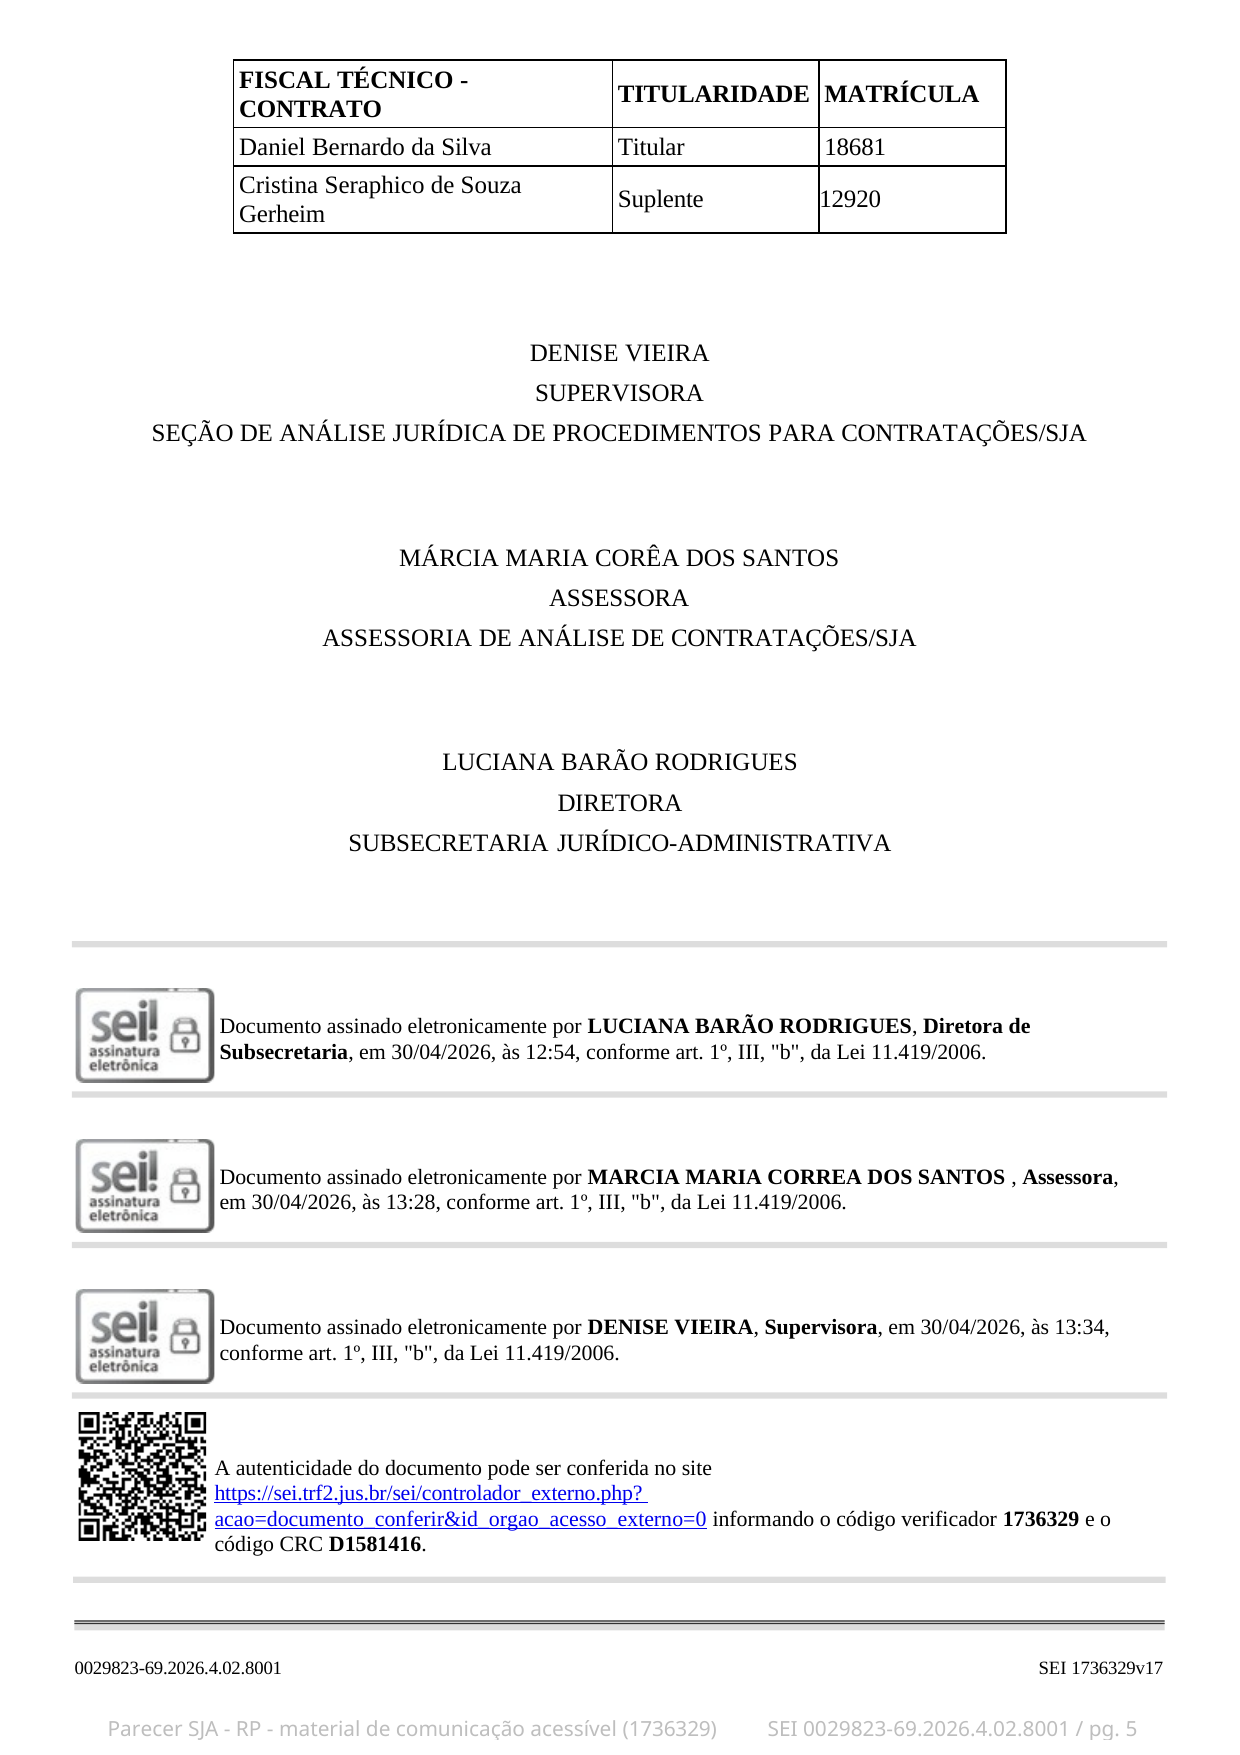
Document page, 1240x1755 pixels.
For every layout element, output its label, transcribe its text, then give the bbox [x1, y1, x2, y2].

table_cell Suplente [613, 167, 818, 232]
table_cell 12920 [820, 167, 1005, 232]
table_header MATRÍCULA [820, 61, 1005, 127]
text A autenticidade do documento pode ser conferida no site https://sei.trf2.jus.br/sei/controlador_externo.php? acao=documento_conferir&id_orgao_acesso_externo=0 informando o código verificador 1736329 e o código CRC D1581416. [214, 1454, 1120, 1557]
text 0029823-69.2026.4.02.8001 SEI 1736329v17 [74, 1657, 1225, 1678]
text ASSESSORIA DE ANÁLISE DE CONTRATAÇÕES/SJA [15, 624, 1223, 652]
table_header FISCAL TÉCNICO - CONTRATO [234, 61, 612, 127]
table_header TITULARIDADE [613, 61, 818, 127]
text Documento assinado eletronicamente por LUCIANA BARÃO RODRIGUES, Diretora de Subsecretaria, em 30/04/2026, às 12:54, conforme art. 1º, III, "b", da Lei 11.419/2006. [219, 1013, 1120, 1064]
table_cell 18681 [820, 128, 1005, 165]
table_cell Daniel Bernardo da Silva [234, 128, 612, 165]
text SEÇÃO DE ANÁLISE JURÍDICA DE PROCEDIMENTOS PARA CONTRATAÇÕES/SJA [15, 419, 1223, 448]
text SUBSECRETARIA JURÍDICO-ADMINISTRATIVA [16, 829, 1223, 857]
text Documento assinado eletronicamente por MARCIA MARIA CORREA DOS SANTOS , Assessora, em 30/04/2026, às 13:28, conforme art. 1º, III, "b", da Lei 11.419/2006. [219, 1164, 1122, 1214]
text DENISE VIEIRA SUPERVISORA [448, 338, 791, 407]
text Documento assinado eletronicamente por DENISE VIEIRA, Supervisora, em 30/04/2026, às 13:34, conforme art. 1º, III, "b", da Lei 11.419/2006. [219, 1314, 1120, 1365]
text MÁRCIA MARIA CORÊA DOS SANTOS ASSESSORA [383, 543, 854, 612]
table_cell Titular [613, 128, 818, 165]
text LUCIANA BARÃO RODRIGUES DIRETORA [383, 747, 856, 817]
table_cell Cristina Seraphico de Souza Gerheim [234, 167, 612, 232]
